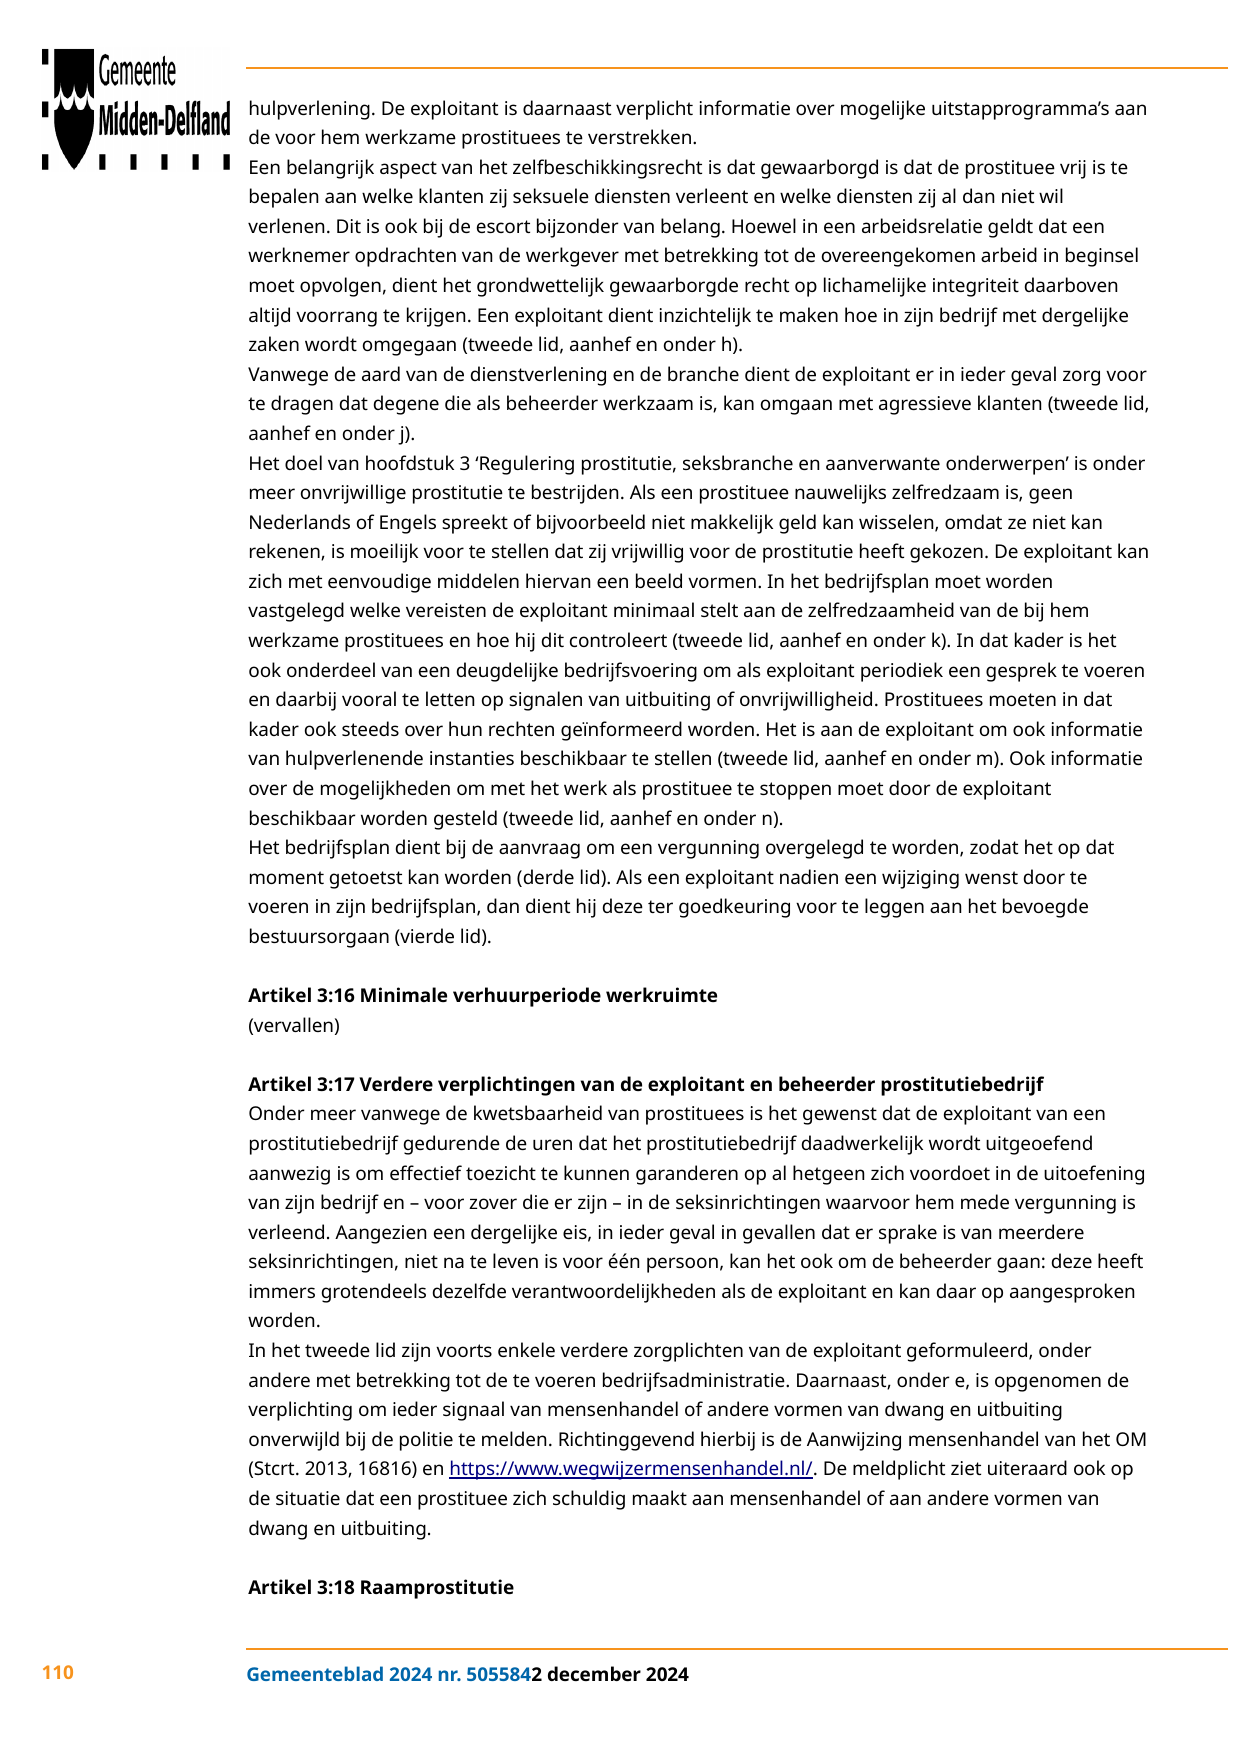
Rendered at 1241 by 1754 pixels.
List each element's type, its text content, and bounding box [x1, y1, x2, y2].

text Artikel 3:17 Verdere verplichtingen van de exploitant en beheerder prostitutiebedrijf [248, 1071, 1152, 1097]
text Vanwege de aard van de dienstverlening en de branche dient de exploitant er in ieder geval zorg voor te dragen dat degene die als beheerder werkzaam is, kan omgaan met agressieve klanten (tweede lid, aanhef en onder j). [248, 361, 1152, 446]
text Een belangrijk aspect van het zelfbeschikkingsrecht is dat gewaarborgd is dat de prostituee vrij is te bepalen aan welke klanten zij seksuele diensten verleent en welke diensten zij al dan niet wil verlenen. Dit is ook bij de escort bijzonder van belang. Hoewel in een arbeidsrelatie geldt dat een werknemer opdrachten van de werkgever met betrekking tot de overeengekomen arbeid in beginsel moet opvolgen, dient het grondwettelijk gewaarborgde recht op lichamelijke integriteit daarboven altijd voorrang te krijgen. Een exploitant dient inzichtelijk te maken hoe in zijn bedrijf met dergelijke zaken wordt omgegaan (tweede lid, aanhef en onder h). [248, 154, 1152, 357]
text (vervallen) [248, 1012, 1152, 1038]
text In het tweede lid zijn voorts enkele verdere zorgplichten van de exploitant geformuleerd, onder andere met betrekking tot de te voeren bedrijfsadministratie. Daarnaast, onder e, is opgenomen de verplichting om ieder signaal van mensenhandel of andere vormen van dwang en uitbuiting onverwijld bij de politie te melden. Richtinggevend hierbij is de Aanwijzing mensenhandel van het OM (Stcrt. 2013, 16816) en https://www.wegwijzermensenhandel.nl/. De meldplicht ziet uiteraard ook op de situatie dat een prostituee zich schuldig maakt aan mensenhandel of aan andere vormen van dwang en uitbuiting. [248, 1337, 1152, 1541]
text hulpverlening. De exploitant is daarnaast verplicht informatie over mogelijke uitstapprogramma’s aan de voor hem werkzame prostituees te verstrekken. [248, 95, 1152, 150]
text Het doel van hoofdstuk 3 ‘Regulering prostitutie, seksbranche en aanverwante onderwerpen’ is onder meer onvrijwillige prostitutie te bestrijden. Als een prostituee nauwelijks zelfredzaam is, geen Nederlands of Engels spreekt of bijvoorbeeld niet makkelijk geld kan wisselen, omdat ze niet kan rekenen, is moeilijk voor te stellen dat zij vrijwillig voor de prostitutie heeft gekozen. De exploitant kan zich met eenvoudige middelen hiervan een beeld vormen. In het bedrijfsplan moet worden vastgelegd welke vereisten de exploitant minimaal stelt aan de zelfredzaamheid van de bij hem werkzame prostituees en hoe hij dit controleert (tweede lid, aanhef en onder k). In dat kader is het ook onderdeel van een deugdelijke bedrijfsvoering om als exploitant periodiek een gesprek te voeren en daarbij vooral te letten op signalen van uitbuiting of onvrijwilligheid. Prostituees moeten in dat kader ook steeds over hun rechten geïnformeerd worden. Het is aan de exploitant om ook informatie van hulpverlenende instanties beschikbaar te stellen (tweede lid, aanhef en onder m). Ook informatie over de mogelijkheden om met het werk als prostituee te stoppen moet door de exploitant beschikbaar worden gesteld (tweede lid, aanhef en onder n). [248, 450, 1152, 831]
text Het bedrijfsplan dient bij de aanvraag om een vergunning overgelegd te worden, zodat het op dat moment getoetst kan worden (derde lid). Als een exploitant nadien een wijziging wenst door te voeren in zijn bedrijfsplan, dan dient hij deze ter goedkeuring voor te leggen aan het bevoegde bestuursorgaan (vierde lid). [248, 834, 1152, 949]
text Artikel 3:16 Minimale verhuurperiode werkruimte [248, 982, 1152, 1008]
text Onder meer vanwege de kwetsbaarheid van prostituees is het gewenst dat de exploitant van een prostitutiebedrijf gedurende de uren dat het prostitutiebedrijf daadwerkelijk wordt uitgeoefend aanwezig is om effectief toezicht te kunnen garanderen op al hetgeen zich voordoet in de uitoefening van zijn bedrijf en – voor zover die er zijn – in de seksinrichtingen waarvoor hem mede vergunning is verleend. Aangezien een dergelijke eis, in ieder geval in gevallen dat er sprake is van meerdere seksinrichtingen, niet na te leven is voor één persoon, kan het ook om de beheerder gaan: deze heeft immers grotendeels dezelfde verantwoordelijkheden als de exploitant en kan daar op aangesproken worden. [248, 1101, 1152, 1333]
text Artikel 3:18 Raamprostitutie [248, 1574, 1152, 1600]
picture [41, 47, 231, 172]
